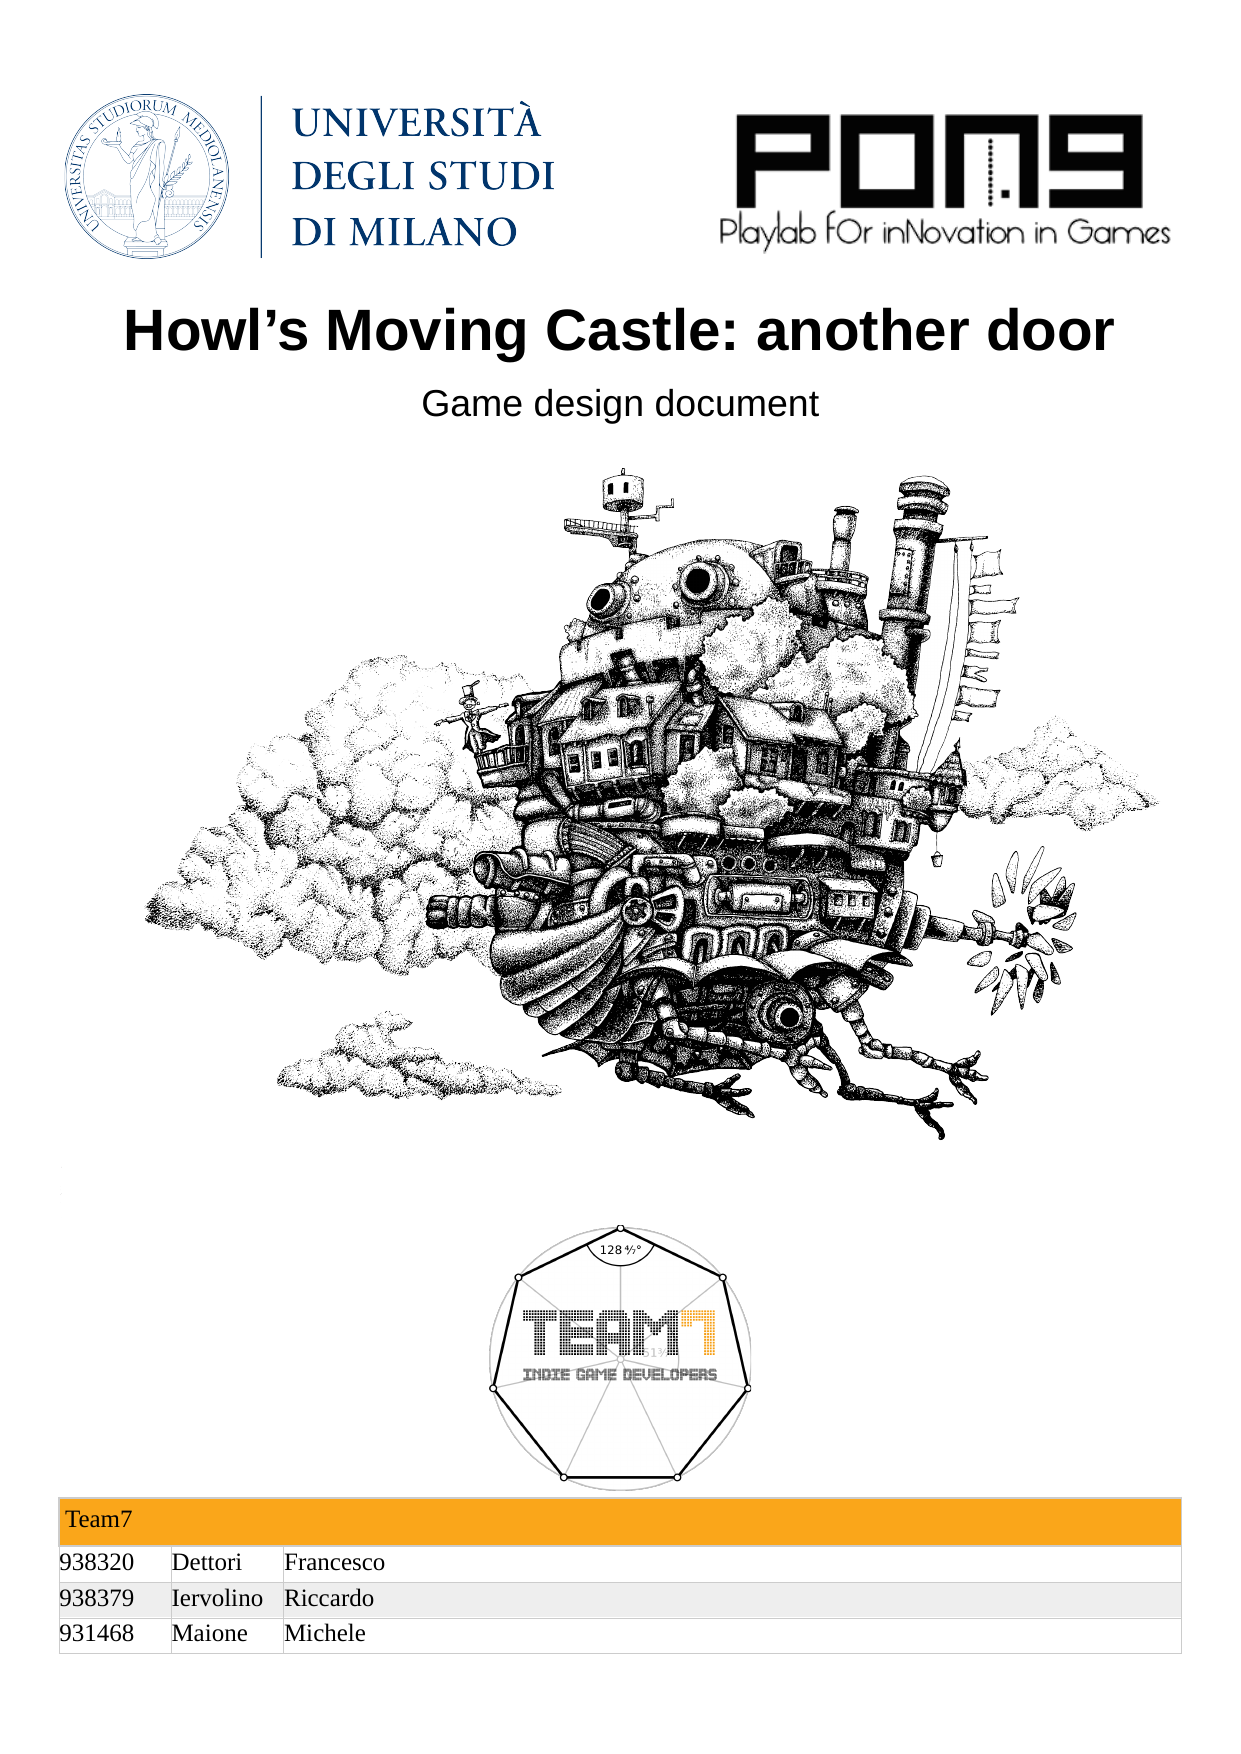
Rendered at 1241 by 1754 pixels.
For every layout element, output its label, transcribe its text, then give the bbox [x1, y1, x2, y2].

table_cell 938320 [60, 1547, 171, 1582]
table_cell Francesco [284, 1547, 1181, 1582]
subtitle Game design document [59, 382, 1181, 425]
table_cell Iervolino [172, 1583, 283, 1617]
table_header [59, 89, 620, 271]
picture [64, 94, 556, 259]
table_cell 931468 [60, 1619, 171, 1653]
table_cell Maione [172, 1619, 283, 1653]
table_cell Dettori [172, 1547, 283, 1582]
picture [713, 94, 1176, 259]
table_header [620, 89, 1181, 271]
table_cell Michele [284, 1619, 1181, 1653]
title Howl’s Moving Castle: another door [59, 296, 1181, 363]
table_header Team7 [60, 1499, 1181, 1545]
picture [59, 437, 1182, 1219]
table_cell 938379 [60, 1583, 171, 1617]
picture [489, 1225, 752, 1491]
table_cell Riccardo [284, 1583, 1181, 1617]
